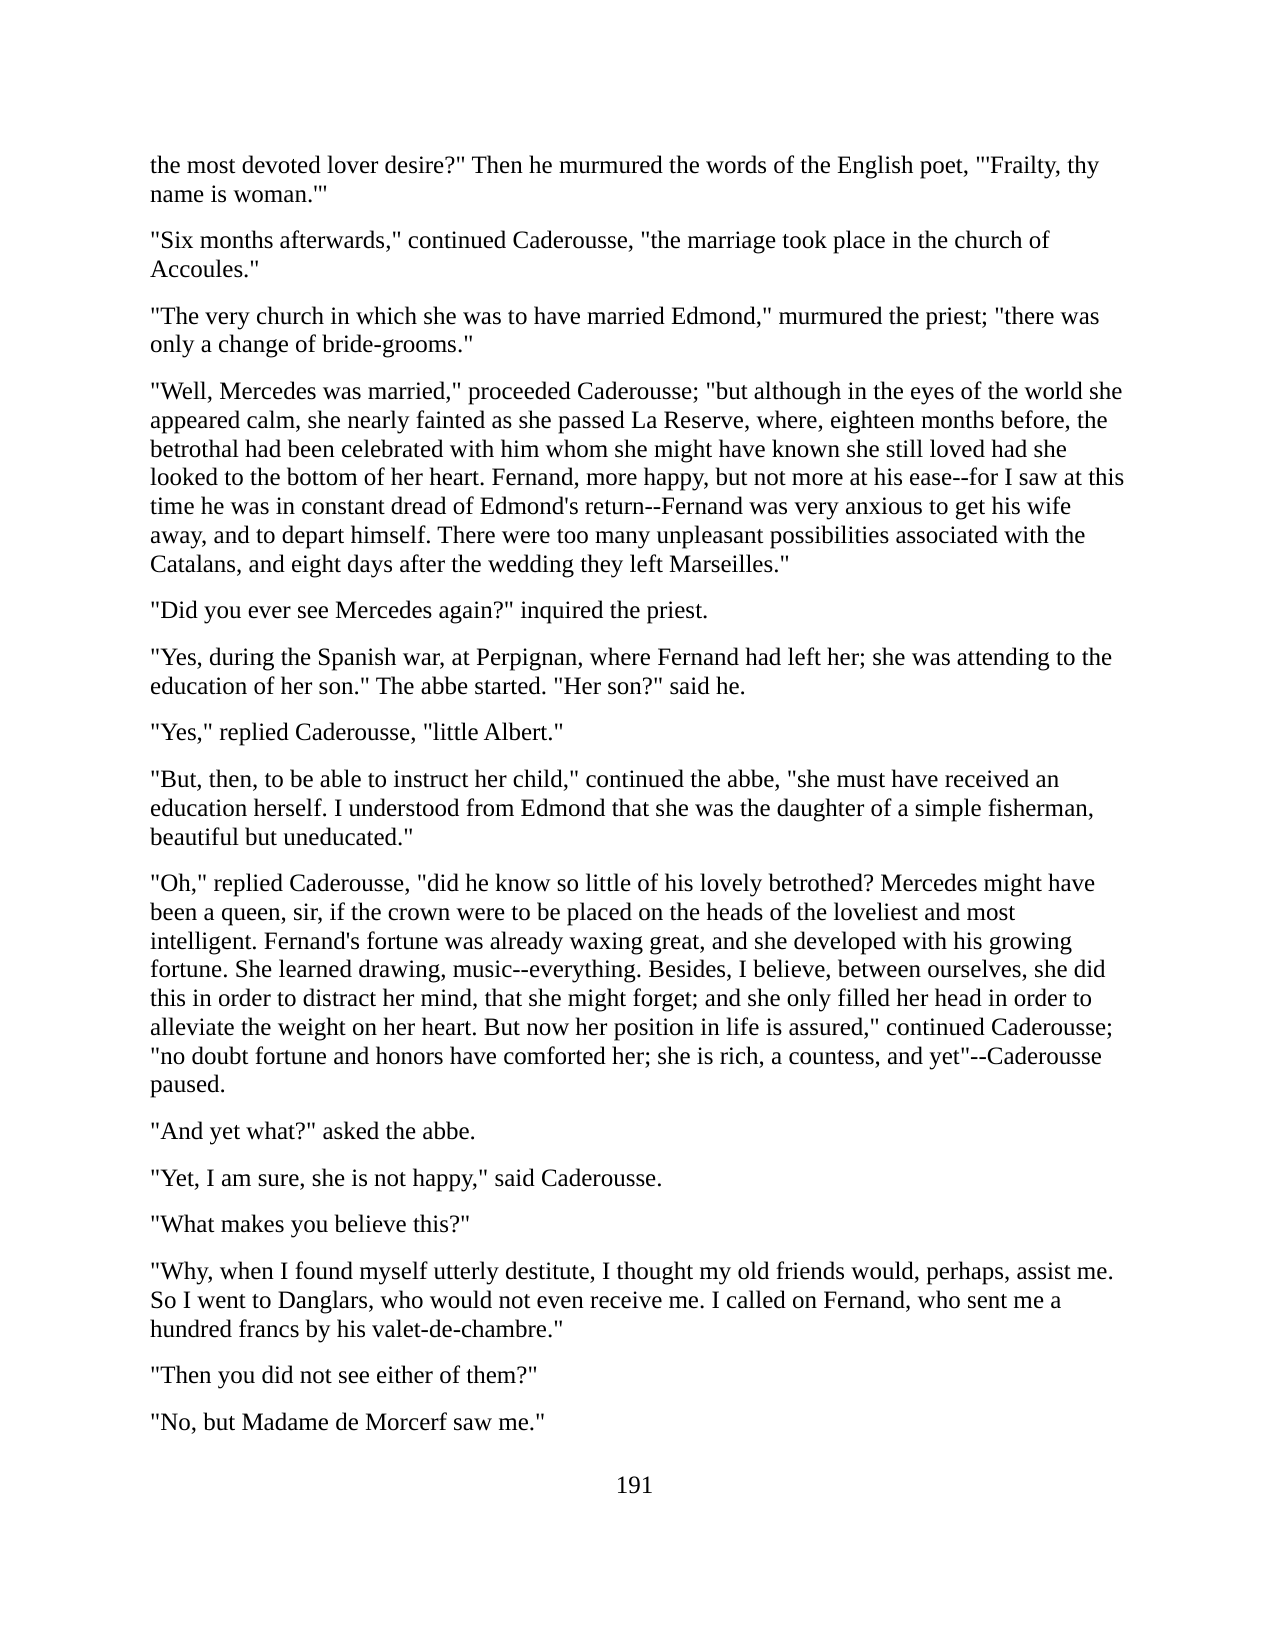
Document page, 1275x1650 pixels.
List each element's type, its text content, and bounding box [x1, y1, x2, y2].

text the most devoted lover desire?" Then he murmured the words of the English poet, "'Frailty, thy name is woman.'" [150, 150, 1125, 207]
text "Six months afterwards," continued Caderousse, "the marriage took place in the church of Accoules." [150, 225, 1125, 283]
text "Yes, during the Spanish war, at Perpignan, where Fernand had left her; she was attending to the education of her son." The abbe started. "Her son?" said he. [150, 642, 1125, 699]
text "And yet what?" asked the abbe. [150, 1116, 1125, 1145]
text "Then you did not see either of them?" [150, 1360, 1125, 1389]
text "No, but Madame de Morcerf saw me." [150, 1407, 1125, 1436]
text "Well, Mercedes was married," proceeded Caderousse; "but although in the eyes of the world she appeared calm, she nearly fainted as she passed La Reserve, where, eighteen months before, the betrothal had been celebrated with him whom she might have known she still loved had she looked to the bottom of her heart. Fernand, more happy, but not more at his ease--for I saw at this time he was in constant dread of Edmond's return--Fernand was very anxious to get his wife away, and to depart himself. There were too many unpleasant possibilities associated with the Catalans, and eight days after the wedding they left Marseilles." [150, 376, 1125, 577]
text "Yet, I am sure, she is not happy," said Caderousse. [150, 1163, 1125, 1192]
text "The very church in which she was to have married Edmond," murmured the priest; "there was only a change of bride-grooms." [150, 301, 1125, 358]
text "Did you ever see Mercedes again?" inquired the priest. [150, 595, 1125, 624]
text "What makes you believe this?" [150, 1209, 1125, 1238]
text "Yes," replied Caderousse, "little Albert." [150, 717, 1125, 746]
text "Oh," replied Caderousse, "did he know so little of his lovely betrothed? Mercedes might have been a queen, sir, if the crown were to be placed on the heads of the loveliest and most intelligent. Fernand's fortune was already waxing great, and she developed with his growing fortune. She learned drawing, music--everything. Besides, I believe, between ourselves, she did this in order to distract her mind, that she might forget; and she only filled her head in order to alleviate the weight on her heart. But now her position in life is assured," continued Caderousse; "no doubt fortune and honors have comforted her; she is rich, a countess, and yet"--Caderousse paused. [150, 868, 1125, 1098]
text "But, then, to be able to instruct her child," continued the abbe, "she must have received an education herself. I understood from Edmond that she was the daughter of a simple fisherman, beautiful but uneducated." [150, 764, 1125, 850]
text "Why, when I found myself utterly destitute, I thought my old friends would, perhaps, assist me. So I went to Danglars, who would not even receive me. I called on Fernand, who sent me a hundred francs by his valet-de-chambre." [150, 1256, 1125, 1342]
